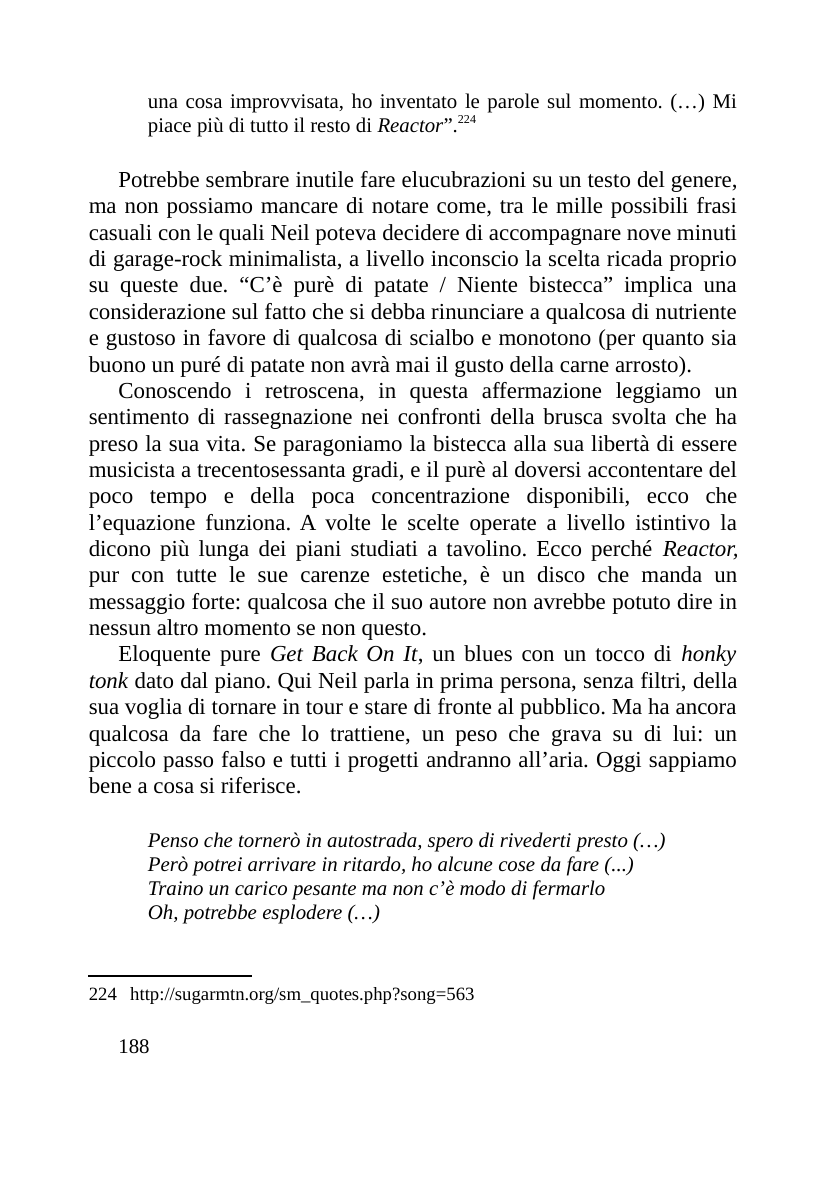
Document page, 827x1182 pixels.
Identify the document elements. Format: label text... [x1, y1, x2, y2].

text Penso che tornerò in autostrada, spero di rivederti presto (…) [88, 828, 738, 852]
text una cosa improvvisata, ho inventato le parole sul momento. (…) Mi piace più di tutto il resto di Reactor”. [148, 88, 738, 137]
text Oh, potrebbe esplodere (…) [88, 900, 738, 924]
text http://sugarmtn.org/sm_quotes.php?song=563 [88, 982, 738, 1004]
text Conoscendo i retroscena, in questa affermazione leggiamo un sentimento di rassegnazione nei confronti della brusca svolta che ha preso la sua vita. Se paragoniamo la bistecca alla sua libertà di essere musicista a trecentosessanta gradi, e il purè al doversi accontentare del poco tempo e della poca concentrazione disponibili, ecco che l’equazione funziona. A volte le scelte operate a livello istintivo la dicono più lunga dei piani studiati a tavolino. Ecco perché Reactor, pur con tutte le sue carenze estetiche, è un disco che manda un messaggio forte: qualcosa che il suo autore non avrebbe potuto dire in nessun altro momento se non questo. [88, 377, 738, 641]
text Traino un carico pesante ma non c’è modo di fermarlo [88, 876, 738, 900]
text Eloquente pure Get Back On It, un blues con un tocco di honky tonk dato dal piano. Qui Neil parla in prima persona, senza filtri, della sua voglia di tornare in tour e stare di fronte al pubblico. Ma ha ancora qualcosa da fare che lo trattiene, un peso che grava su di lui: un piccolo passo falso e tutti i progetti andranno all’aria. Oggi sappiamo bene a cosa si riferisce. [88, 641, 738, 799]
text Potrebbe sembrare inutile fare elucubrazioni su un testo del genere, ma non possiamo mancare di notare come, tra le mille possibili frasi casuali con le quali Neil poteva decidere di accompagnare nove minuti di garage-rock minimalista, a livello inconscio la scelta ricada proprio su queste due. “C’è purè di patate / Niente bistecca” implica una considerazione sul fatto che si debba rinunciare a qualcosa di nutriente e gustoso in favore di qualcosa di scialbo e monotono (per quanto sia buono un puré di patate non avrà mai il gusto della carne arrosto). [88, 166, 738, 377]
text Però potrei arrivare in ritardo, ho alcune cose da fare (...) [88, 852, 738, 876]
